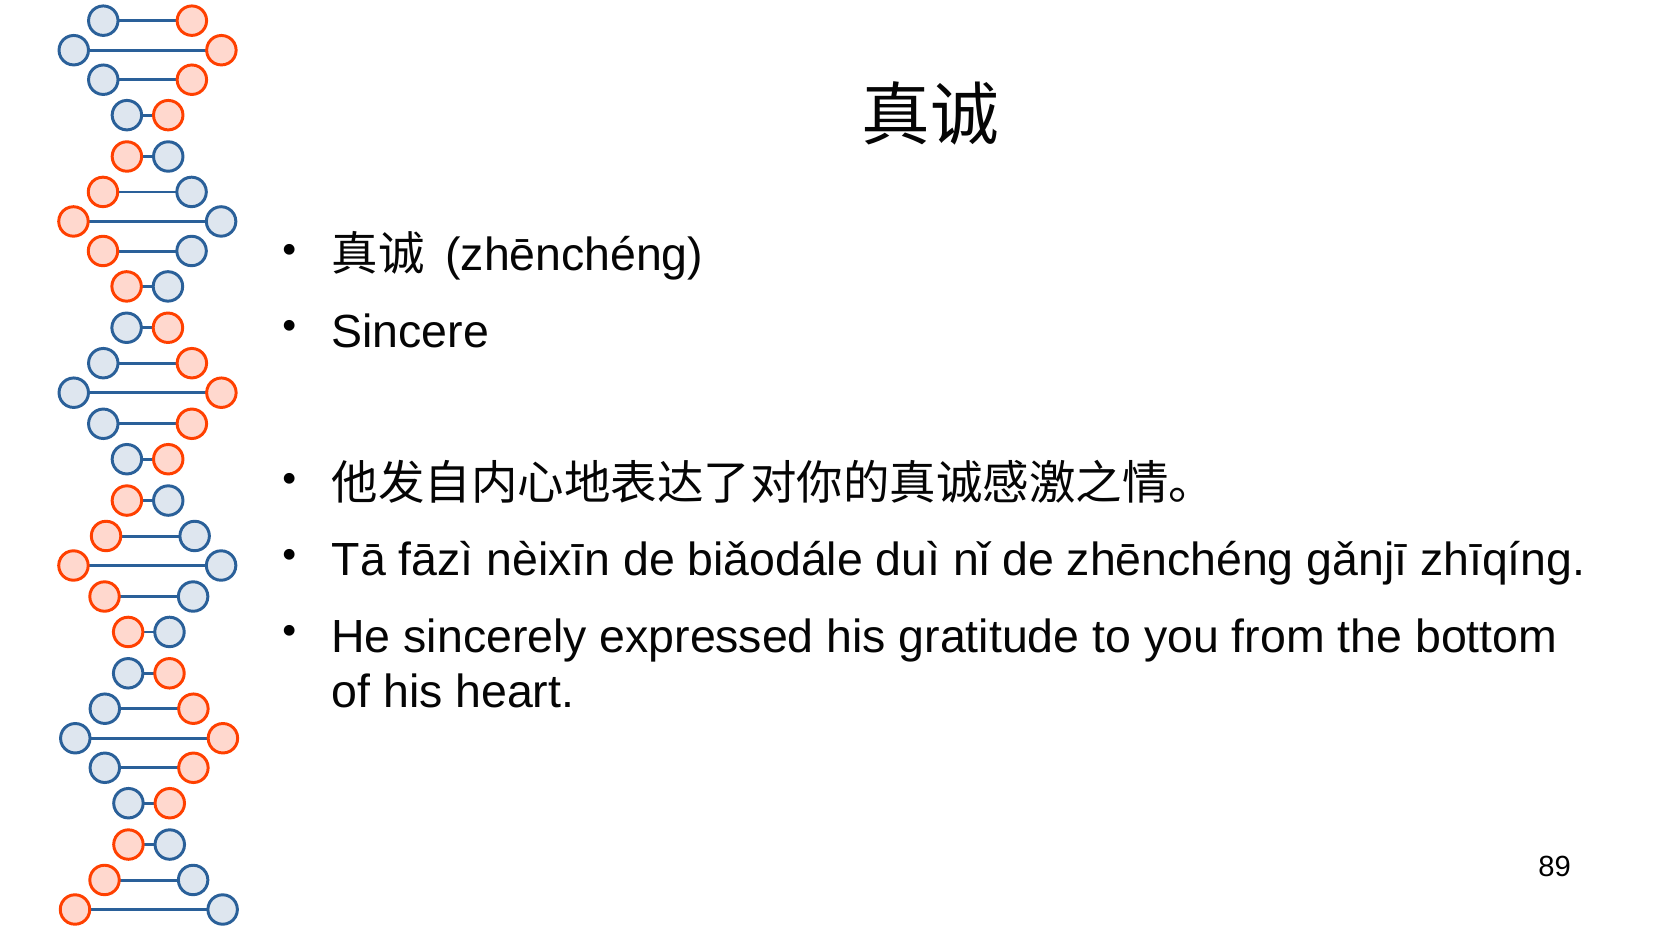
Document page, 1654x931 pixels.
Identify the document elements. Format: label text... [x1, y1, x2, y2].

list 真诚 (zhēnchéng) Sincere 他发自内心地表达了对你的真诚感激之情。 Tā fāzì nèixīn de biǎodále duì nǐ de zhēnchéng gǎnjī zhīqíng. He sincerely expressed his gratitude to you from the bottom of his heart. [265, 224, 1595, 764]
title 真诚 [265, 35, 1595, 189]
